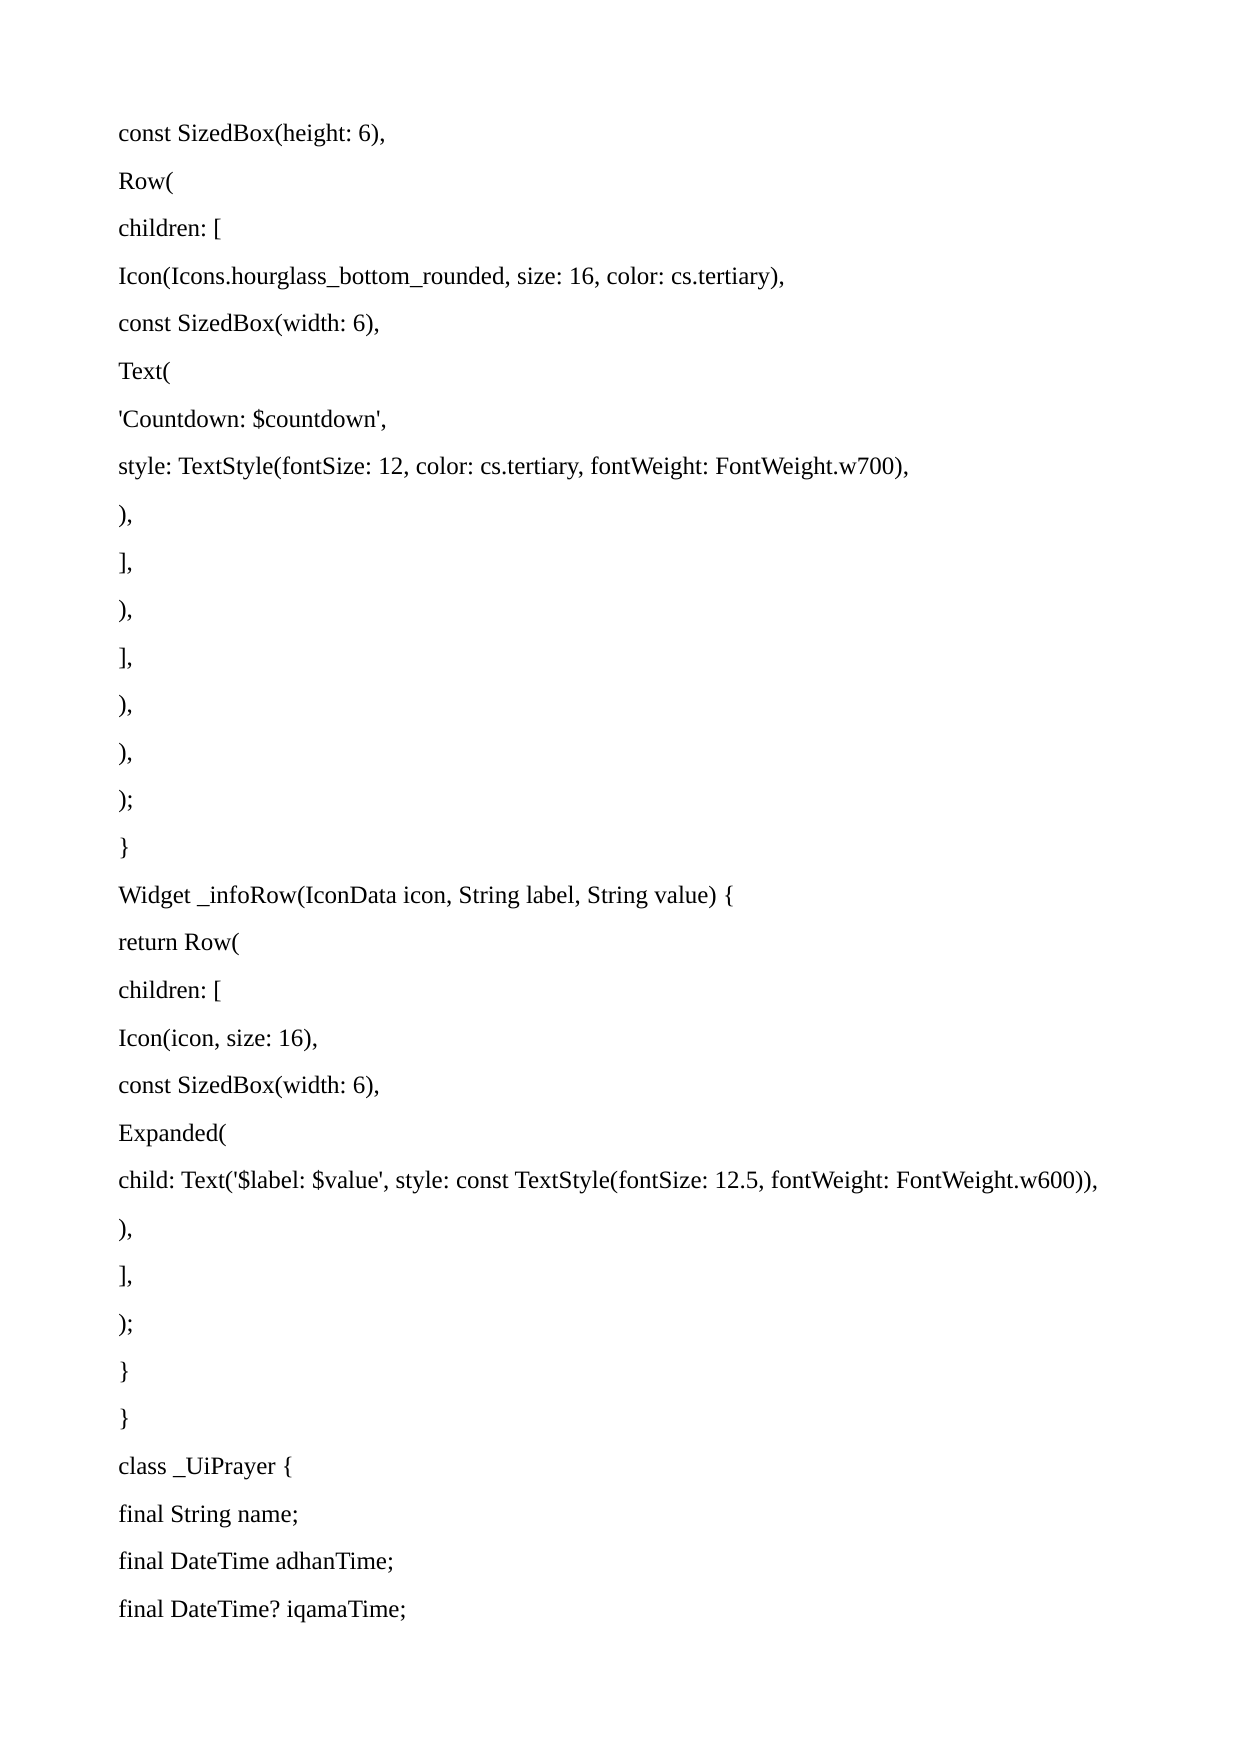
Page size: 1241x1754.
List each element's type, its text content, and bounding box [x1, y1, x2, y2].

text ); [118, 784, 1122, 813]
text Text( [118, 356, 1122, 385]
text final DateTime? iqamaTime; [118, 1594, 1122, 1623]
text } [118, 1356, 1122, 1384]
text children: [ [118, 213, 1122, 242]
text ], [118, 547, 1122, 575]
text Icon(icon, size: 16), [118, 1023, 1122, 1051]
text children: [ [118, 975, 1122, 1004]
text ], [118, 642, 1122, 671]
text return Row( [118, 927, 1122, 956]
text ), [118, 737, 1122, 766]
text child: Text('$label: $value', style: const TextStyle(fontSize: 12.5, fontWeight: FontWeight.w600)), [118, 1165, 1122, 1194]
text ), [118, 594, 1122, 623]
text ), [118, 689, 1122, 718]
text Expanded( [118, 1118, 1122, 1147]
text const SizedBox(width: 6), [118, 308, 1122, 337]
text 'Countdown: $countdown', [118, 404, 1122, 432]
text } [118, 1403, 1122, 1432]
text style: TextStyle(fontSize: 12, color: cs.tertiary, fontWeight: FontWeight.w700), [118, 451, 1122, 480]
text final DateTime adhanTime; [118, 1546, 1122, 1575]
text ], [118, 1261, 1122, 1289]
text ), [118, 1213, 1122, 1242]
text } [118, 832, 1122, 861]
text const SizedBox(width: 6), [118, 1070, 1122, 1099]
text final String name; [118, 1499, 1122, 1527]
text Row( [118, 166, 1122, 194]
text Widget _infoRow(IconData icon, String label, String value) { [118, 880, 1122, 908]
text Icon(Icons.hourglass_bottom_rounded, size: 16, color: cs.tertiary), [118, 261, 1122, 290]
text ); [118, 1308, 1122, 1337]
text class _UiPrayer { [118, 1451, 1122, 1480]
text const SizedBox(height: 6), [118, 118, 1122, 147]
text ), [118, 499, 1122, 528]
